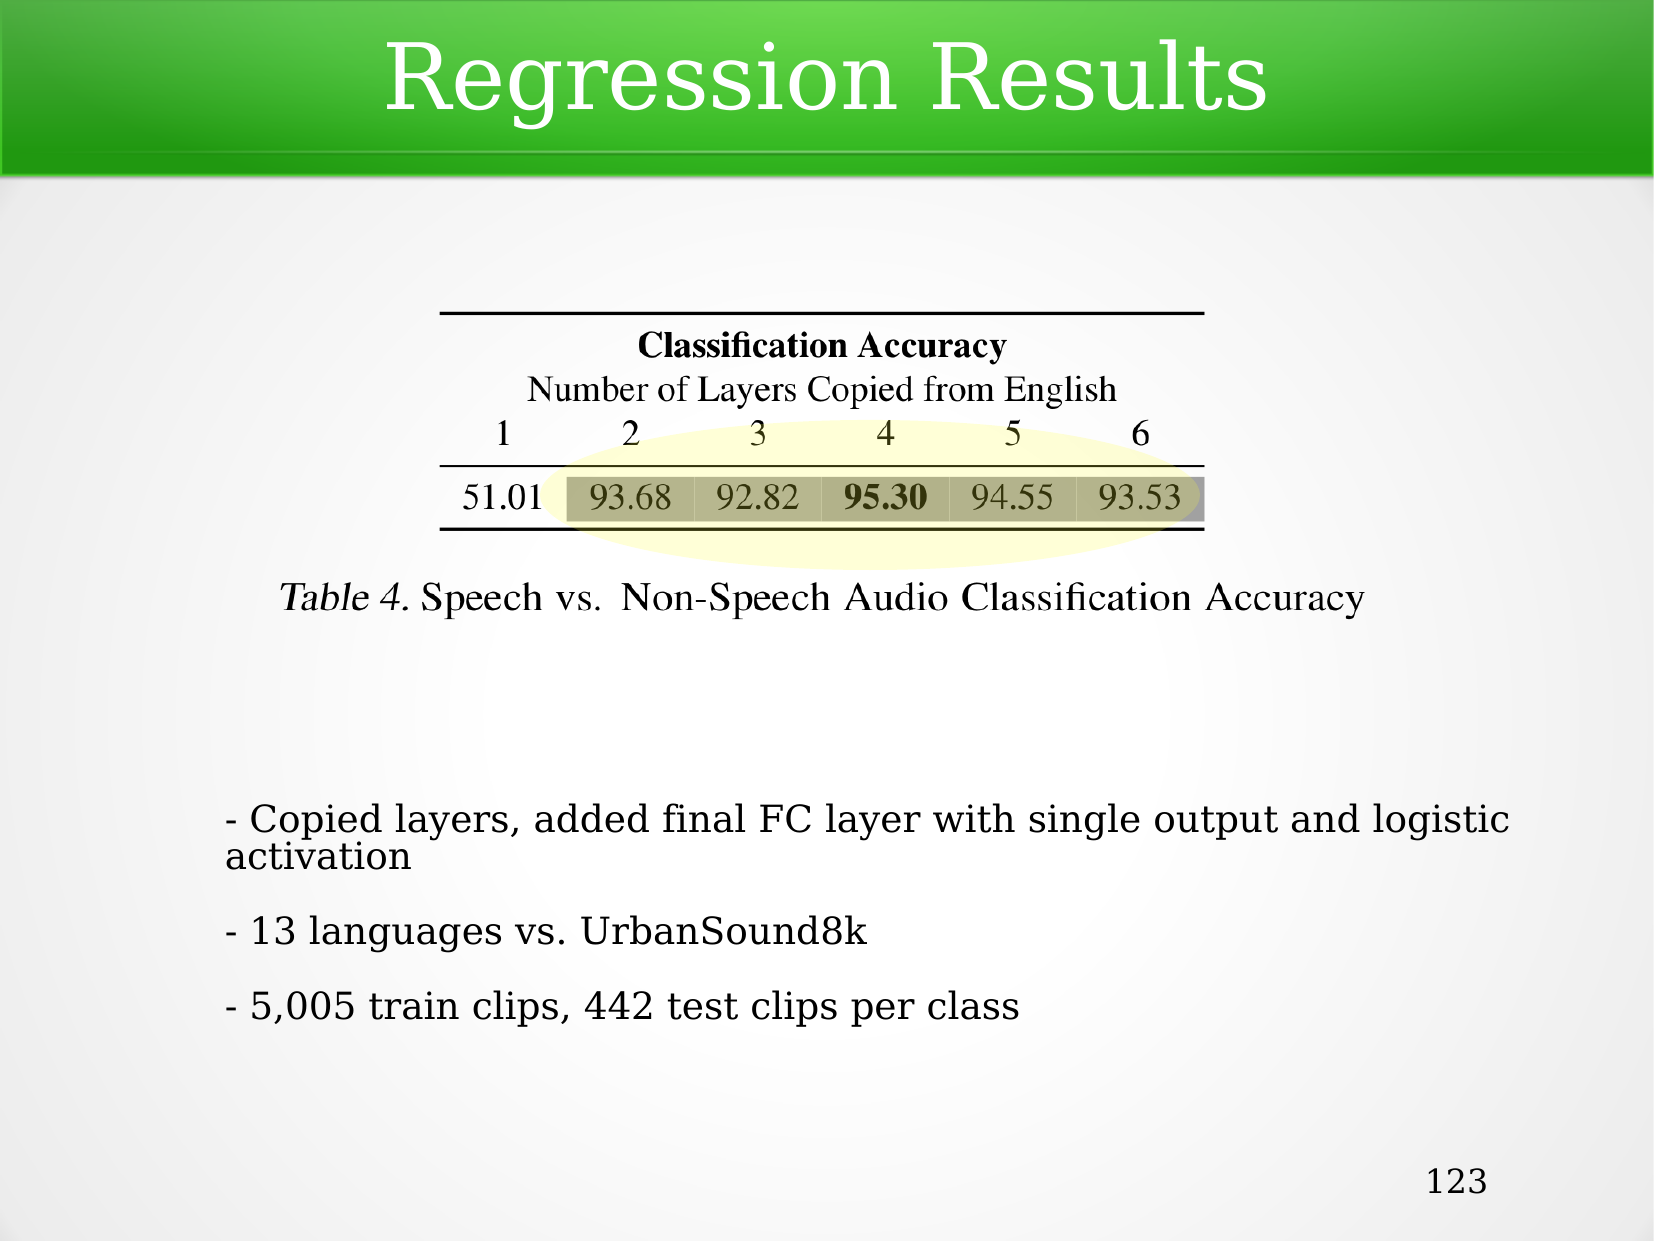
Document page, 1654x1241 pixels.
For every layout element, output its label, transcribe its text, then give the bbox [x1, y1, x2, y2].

text_box - Copied layers, added final FC layer with single output and logistic activation - 13 languages vs. UrbanSound8k - 5,005 train clips, 442 test clips per class [209, 795, 1590, 1110]
text_box [539, 419, 1201, 571]
picture [0, 0, 1654, 1241]
title Regression Results [82, 11, 1571, 154]
